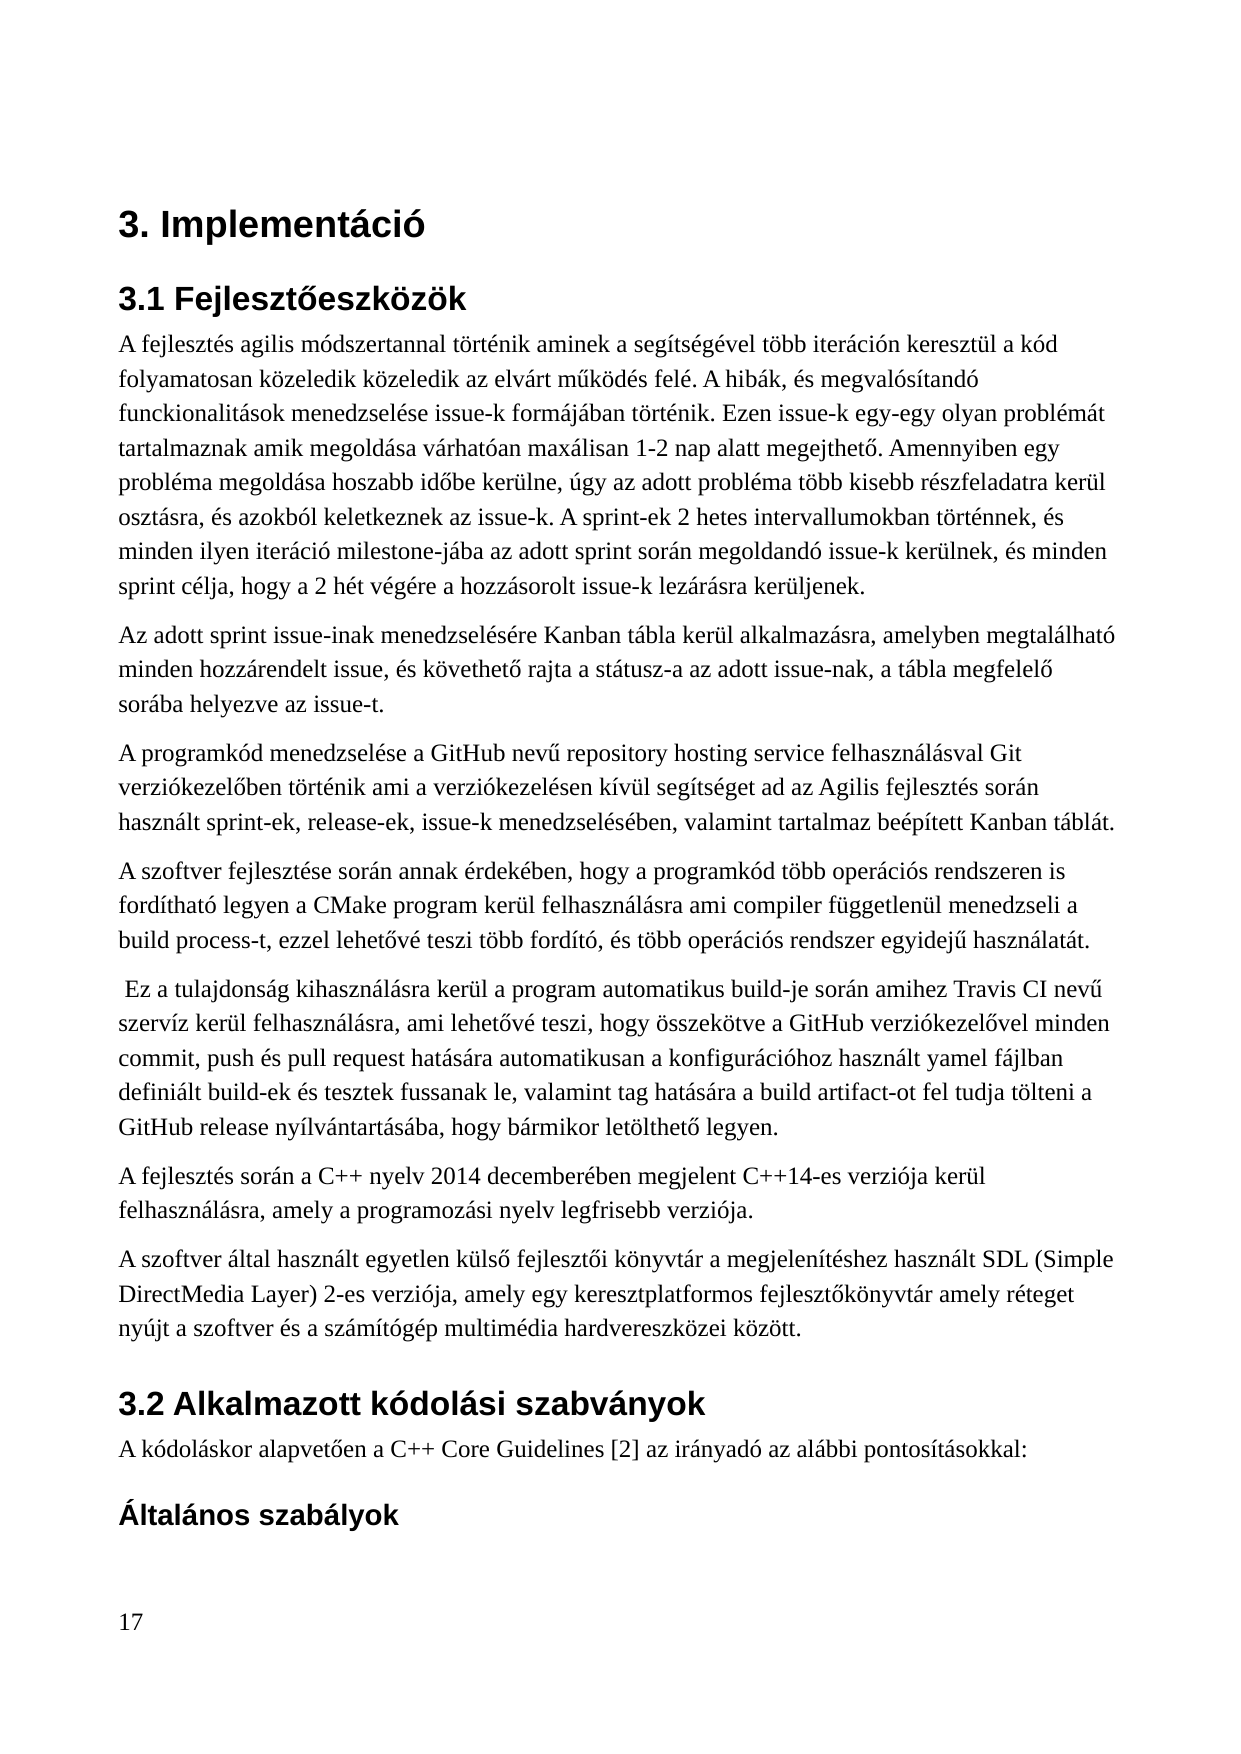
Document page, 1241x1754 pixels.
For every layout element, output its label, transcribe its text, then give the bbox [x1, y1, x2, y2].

text A szoftver fejlesztése során annak érdekében, hogy a programkód több operációs rendszeren is fordítható legyen a CMake program kerül felhasználásra ami compiler függetlenül menedzseli a build process-t, ezzel lehetővé teszi több fordító, és több operációs rendszer egyidejű használatát. [118, 856, 1122, 954]
text Ez a tulajdonság kihasználásra kerül a program automatikus build-je során amihez Travis CI nevű szervíz kerül felhasználásra, ami lehetővé teszi, hogy összekötve a GitHub verziókezelővel minden commit, push és pull request hatására automatikusan a konfigurációhoz használt yamel fájlban definiált build-ek és tesztek fussanak le, valamint tag hatására a build artifact-ot fel tudja tölteni a GitHub release nyílvántartásába, hogy bármikor letölthető legyen. [118, 974, 1122, 1141]
text A fejlesztés agilis módszertannal történik aminek a segítségével több iteráción keresztül a kód folyamatosan közeledik közeledik az elvárt működés felé. A hibák, és megvalósítandó funckionalitások menedzselése issue-k formájában történik. Ezen issue-k egy-egy olyan problémát tartalmaznak amik megoldása várhatóan maxálisan 1-2 nap alatt megejthető. Amennyiben egy probléma megoldása hoszabb időbe kerülne, úgy az adott probléma több kisebb részfeladatra kerül osztásra, és azokból keletkeznek az issue-k. A sprint-ek 2 hetes intervallumokban történnek, és minden ilyen iteráció milestone-jába az adott sprint során megoldandó issue-k kerülnek, és minden sprint célja, hogy a 2 hét végére a hozzásorolt issue-k lezárásra kerüljenek. [118, 329, 1122, 599]
subtitle 3.1 Fejlesztőeszközök [118, 278, 1122, 317]
subtitle 3. Implementáció [118, 201, 1122, 245]
text A kódoláskor alapvetően a C++ Core Guidelines [2] az irányadó az alábbi pontosításokkal: [118, 1434, 1122, 1463]
subtitle Általános szabályok [118, 1498, 1122, 1532]
text A programkód menedzselése a GitHub nevű repository hosting service felhasználásval Git verziókezelőben történik ami a verziókezelésen kívül segítséget ad az Agilis fejlesztés során használt sprint-ek, release-ek, issue-k menedzselésében, valamint tartalmaz beépített Kanban táblát. [118, 738, 1122, 836]
subtitle 3.2 Alkalmazott kódolási szabványok [118, 1383, 1122, 1422]
text Az adott sprint issue-inak menedzselésére Kanban tábla kerül alkalmazásra, amelyben megtalálható minden hozzárendelt issue, és követhető rajta a státusz-a az adott issue-nak, a tábla megfelelő sorába helyezve az issue-t. [118, 620, 1122, 718]
text A fejlesztés során a C++ nyelv 2014 decemberében megjelent C++14-es verziója kerül felhasználásra, amely a programozási nyelv legfrisebb verziója. [118, 1161, 1122, 1224]
text A szoftver által használt egyetlen külső fejlesztői könyvtár a megjelenítéshez használt SDL (Simple DirectMedia Layer) 2-es verziója, amely egy keresztplatformos fejlesztőkönyvtár amely réteget nyújt a szoftver és a számítógép multimédia hardvereszközei között. [118, 1244, 1122, 1342]
